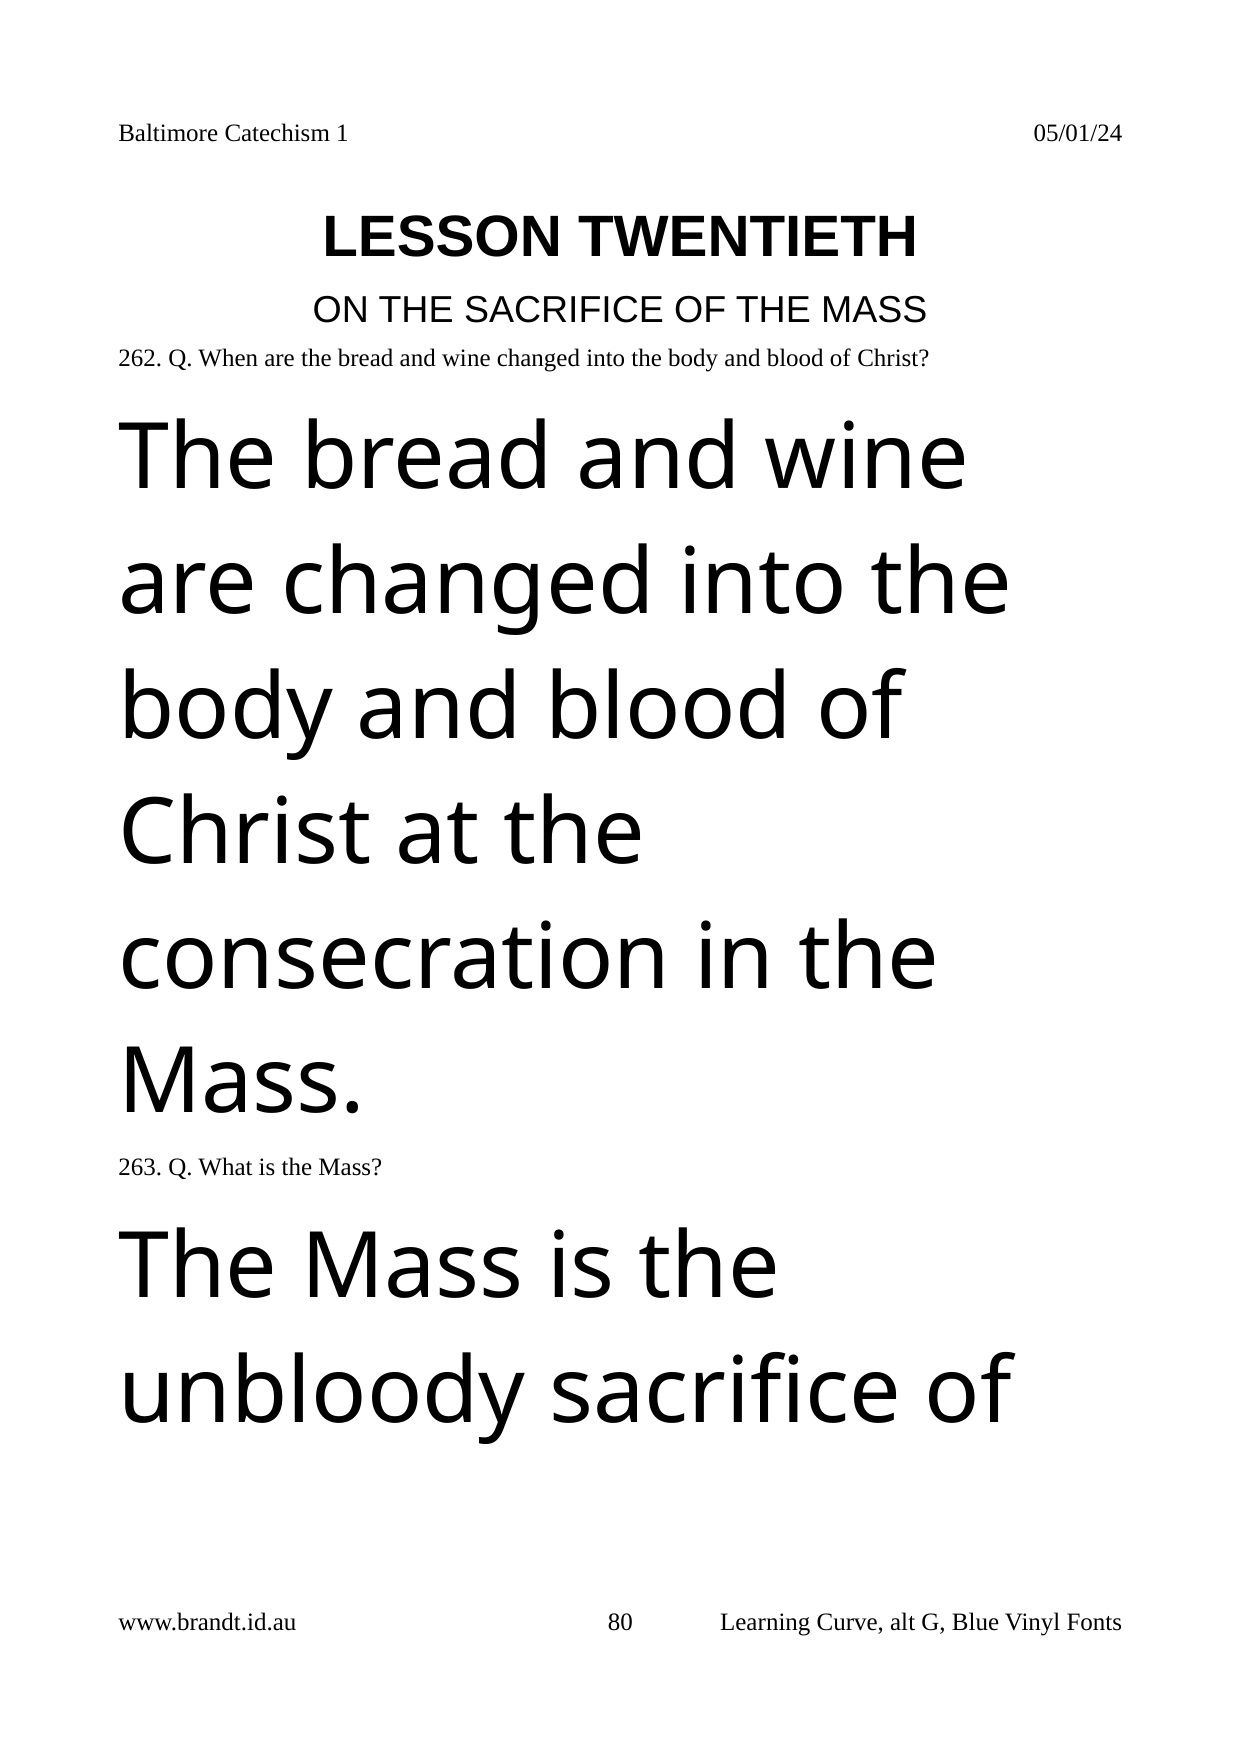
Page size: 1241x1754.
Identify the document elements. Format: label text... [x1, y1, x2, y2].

text The bread and wine are changed into the body and blood of Christ at the consecration in the Mass. [118, 390, 1122, 1140]
text The Mass is the unbloody sacrifice of [118, 1199, 1122, 1449]
text 262. Q. When are the bread and wine changed into the body and blood of Christ? [118, 343, 1122, 372]
subtitle ON THE SACRIFICE OF THE MASS [118, 287, 1122, 330]
title LESSON TWENTIETH [118, 201, 1122, 268]
text 263. Q. What is the Mass? [118, 1152, 1122, 1180]
